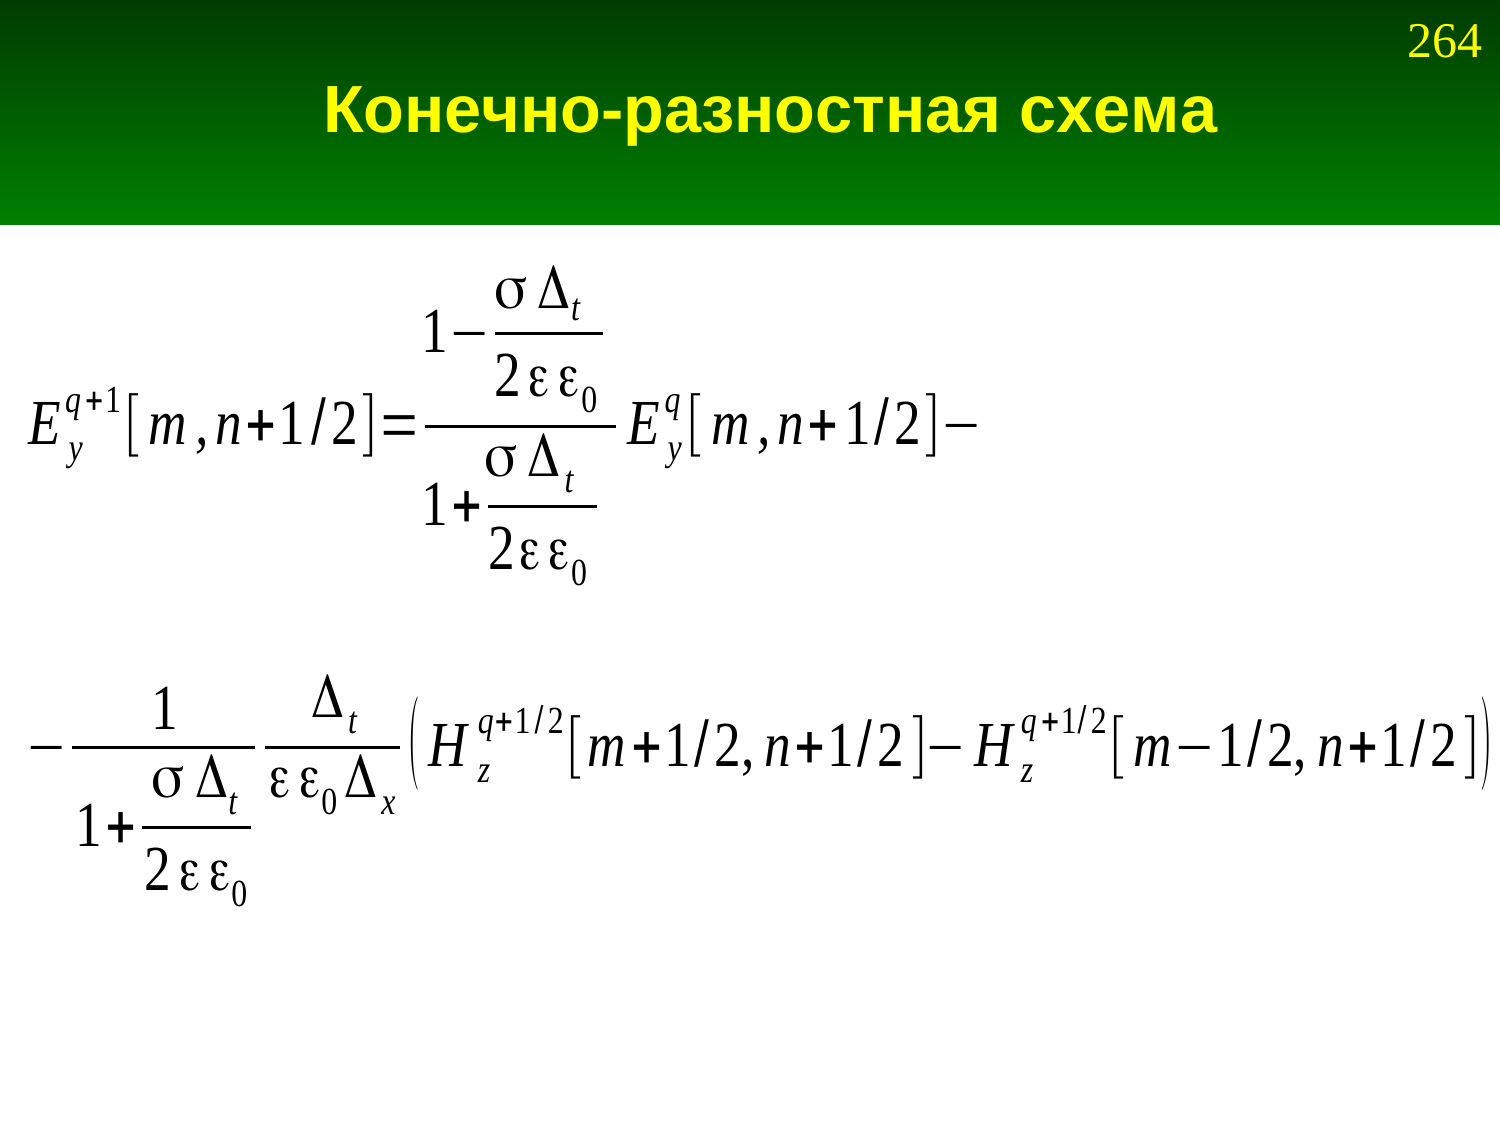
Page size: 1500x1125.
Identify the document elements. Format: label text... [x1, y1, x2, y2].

chart [11, 259, 1500, 914]
title Конечно-разностная схема [100, 7, 1441, 204]
